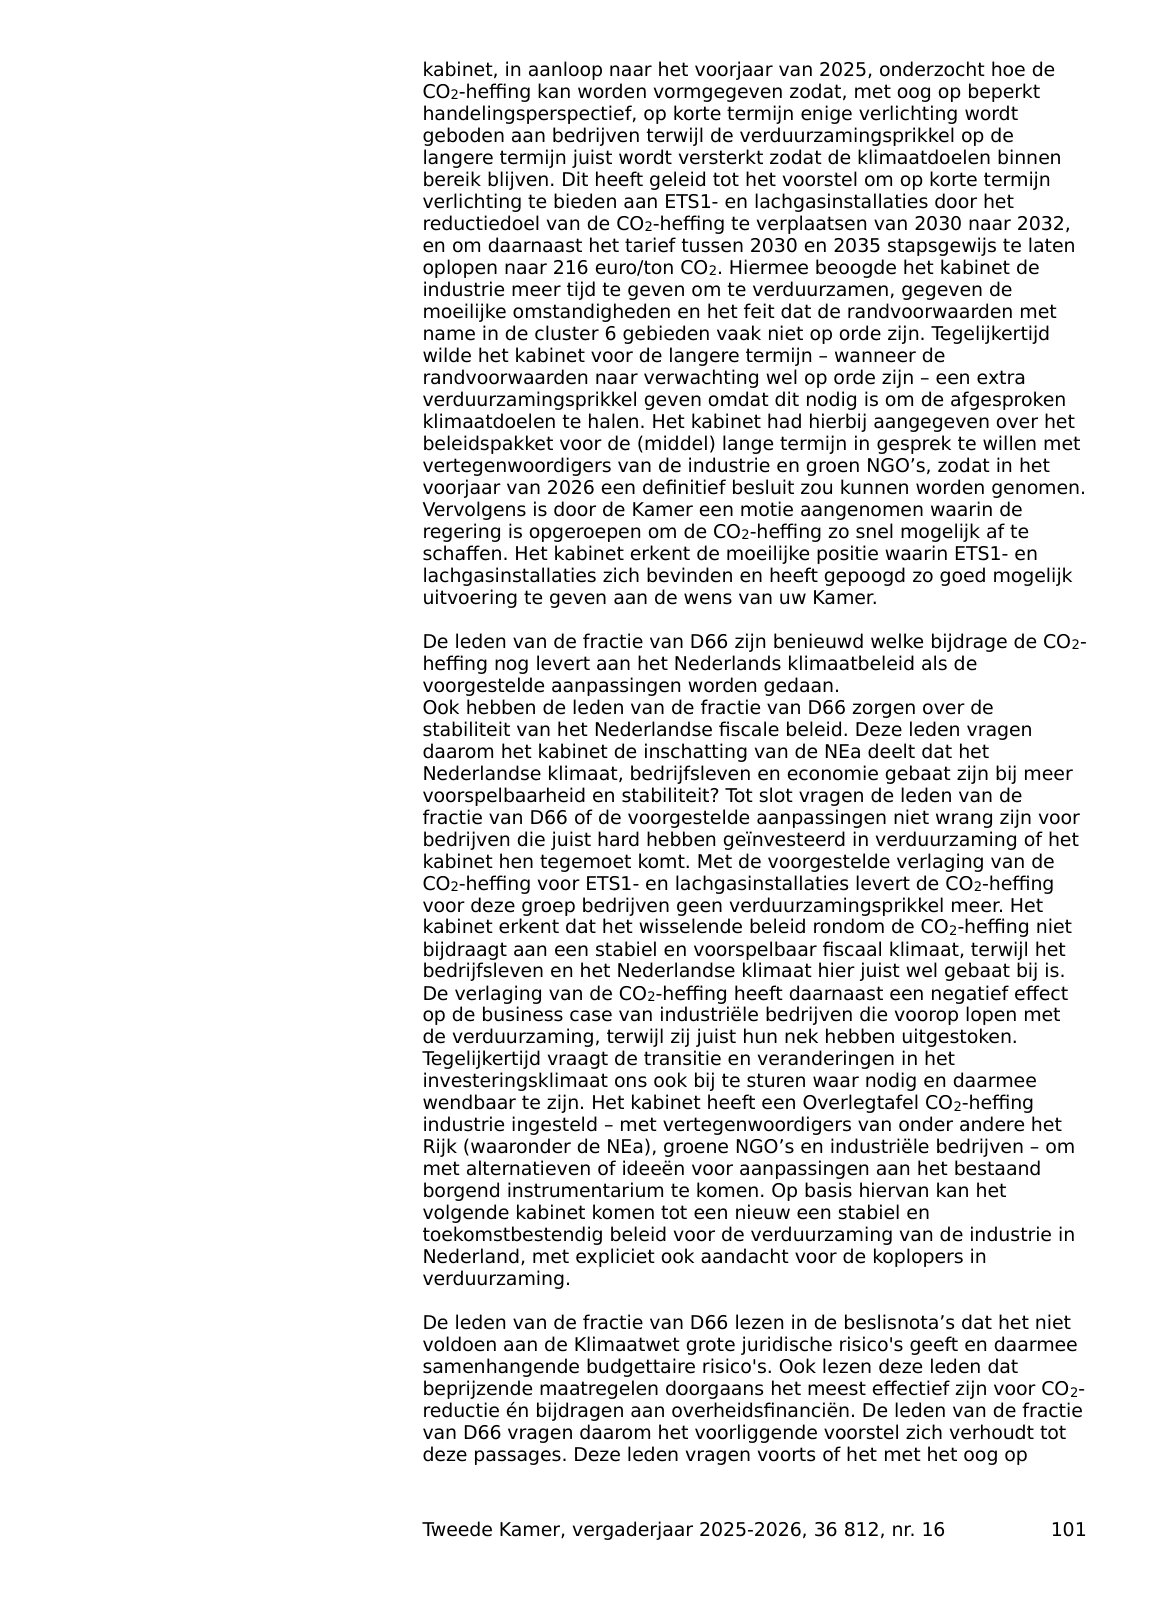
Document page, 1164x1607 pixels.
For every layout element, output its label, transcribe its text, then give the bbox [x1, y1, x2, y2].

text De leden van de fractie van D66 zijn benieuwd welke bijdrage de CO2-heffing nog levert aan het Nederlands klimaatbeleid als de voorgestelde aanpassingen worden gedaan. [422, 631, 1087, 697]
text Ook hebben de leden van de fractie van D66 zorgen over de stabiliteit van het Nederlandse fiscale beleid. Deze leden vragen daarom het kabinet de inschatting van de NEa deelt dat het Nederlandse klimaat, bedrijfsleven en economie gebaat zijn bij meer voorspelbaarheid en stabiliteit? Tot slot vragen de leden van de fractie van D66 of de voorgestelde aanpassingen niet wrang zijn voor bedrijven die juist hard hebben geïnvesteerd in verduurzaming of het kabinet hen tegemoet komt. Met de voorgestelde verlaging van de CO2-heffing voor ETS1- en lachgasinstallaties levert de CO2-heffing voor deze groep bedrijven geen verduurzamingsprikkel meer. Het kabinet erkent dat het wisselende beleid rondom de CO2-heffing niet bijdraagt aan een stabiel en voorspelbaar fiscaal klimaat, terwijl het bedrijfsleven en het Nederlandse klimaat hier juist wel gebaat bij is. De verlaging van de CO2-heffing heeft daarnaast een negatief effect op de business case van industriële bedrijven die voorop lopen met de verduurzaming, terwijl zij juist hun nek hebben uitgestoken. Tegelijkertijd vraagt de transitie en veranderingen in het investeringsklimaat ons ook bij te sturen waar nodig en daarmee wendbaar te zijn. Het kabinet heeft een Overlegtafel CO2-heffing industrie ingesteld – met vertegenwoordigers van onder andere het Rijk (waaronder de NEa), groene NGO’s en industriële bedrijven – om met alternatieven of ideeën voor aanpassingen aan het bestaand borgend instrumentarium te komen. Op basis hiervan kan het volgende kabinet komen tot een nieuw een stabiel en toekomstbestendig beleid voor de verduurzaming van de industrie in Nederland, met expliciet ook aandacht voor de koplopers in verduurzaming. [422, 697, 1087, 1290]
text kabinet, in aanloop naar het voorjaar van 2025, onderzocht hoe de CO2-heffing kan worden vormgegeven zodat, met oog op beperkt handelingsperspectief, op korte termijn enige verlichting wordt geboden aan bedrijven terwijl de verduurzamingsprikkel op de langere termijn juist wordt versterkt zodat de klimaatdoelen binnen bereik blijven. Dit heeft geleid tot het voorstel om op korte termijn verlichting te bieden aan ETS1- en lachgasinstallaties door het reductiedoel van de CO2-heffing te verplaatsen van 2030 naar 2032, en om daarnaast het tarief tussen 2030 en 2035 stapsgewijs te laten oplopen naar 216 euro/ton CO2. Hiermee beoogde het kabinet de industrie meer tijd te geven om te verduurzamen, gegeven de moeilijke omstandigheden en het feit dat de randvoorwaarden met name in de cluster 6 gebieden vaak niet op orde zijn. Tegelijkertijd wilde het kabinet voor de langere termijn – wanneer de randvoorwaarden naar verwachting wel op orde zijn – een extra verduurzamingsprikkel geven omdat dit nodig is om de afgesproken klimaatdoelen te halen. Het kabinet had hierbij aangegeven over het beleidspakket voor de (middel) lange termijn in gesprek te willen met vertegenwoordigers van de industrie en groen NGO’s, zodat in het voorjaar van 2026 een definitief besluit zou kunnen worden genomen. Vervolgens is door de Kamer een motie aangenomen waarin de regering is opgeroepen om de CO2-heffing zo snel mogelijk af te schaffen. Het kabinet erkent de moeilijke positie waarin ETS1- en lachgasinstallaties zich bevinden en heeft gepoogd zo goed mogelijk uitvoering te geven aan de wens van uw Kamer. [422, 59, 1087, 608]
text De leden van de fractie van D66 lezen in de beslisnota’s dat het niet voldoen aan de Klimaatwet grote juridische risico's geeft en daarmee samenhangende budgettaire risico's. Ook lezen deze leden dat beprijzende maatregelen doorgaans het meest effectief zijn voor CO2-reductie én bijdragen aan overheidsfinanciën. De leden van de fractie van D66 vragen daarom het voorliggende voorstel zich verhoudt tot deze passages. Deze leden vragen voorts of het met het oog op [422, 1312, 1087, 1466]
